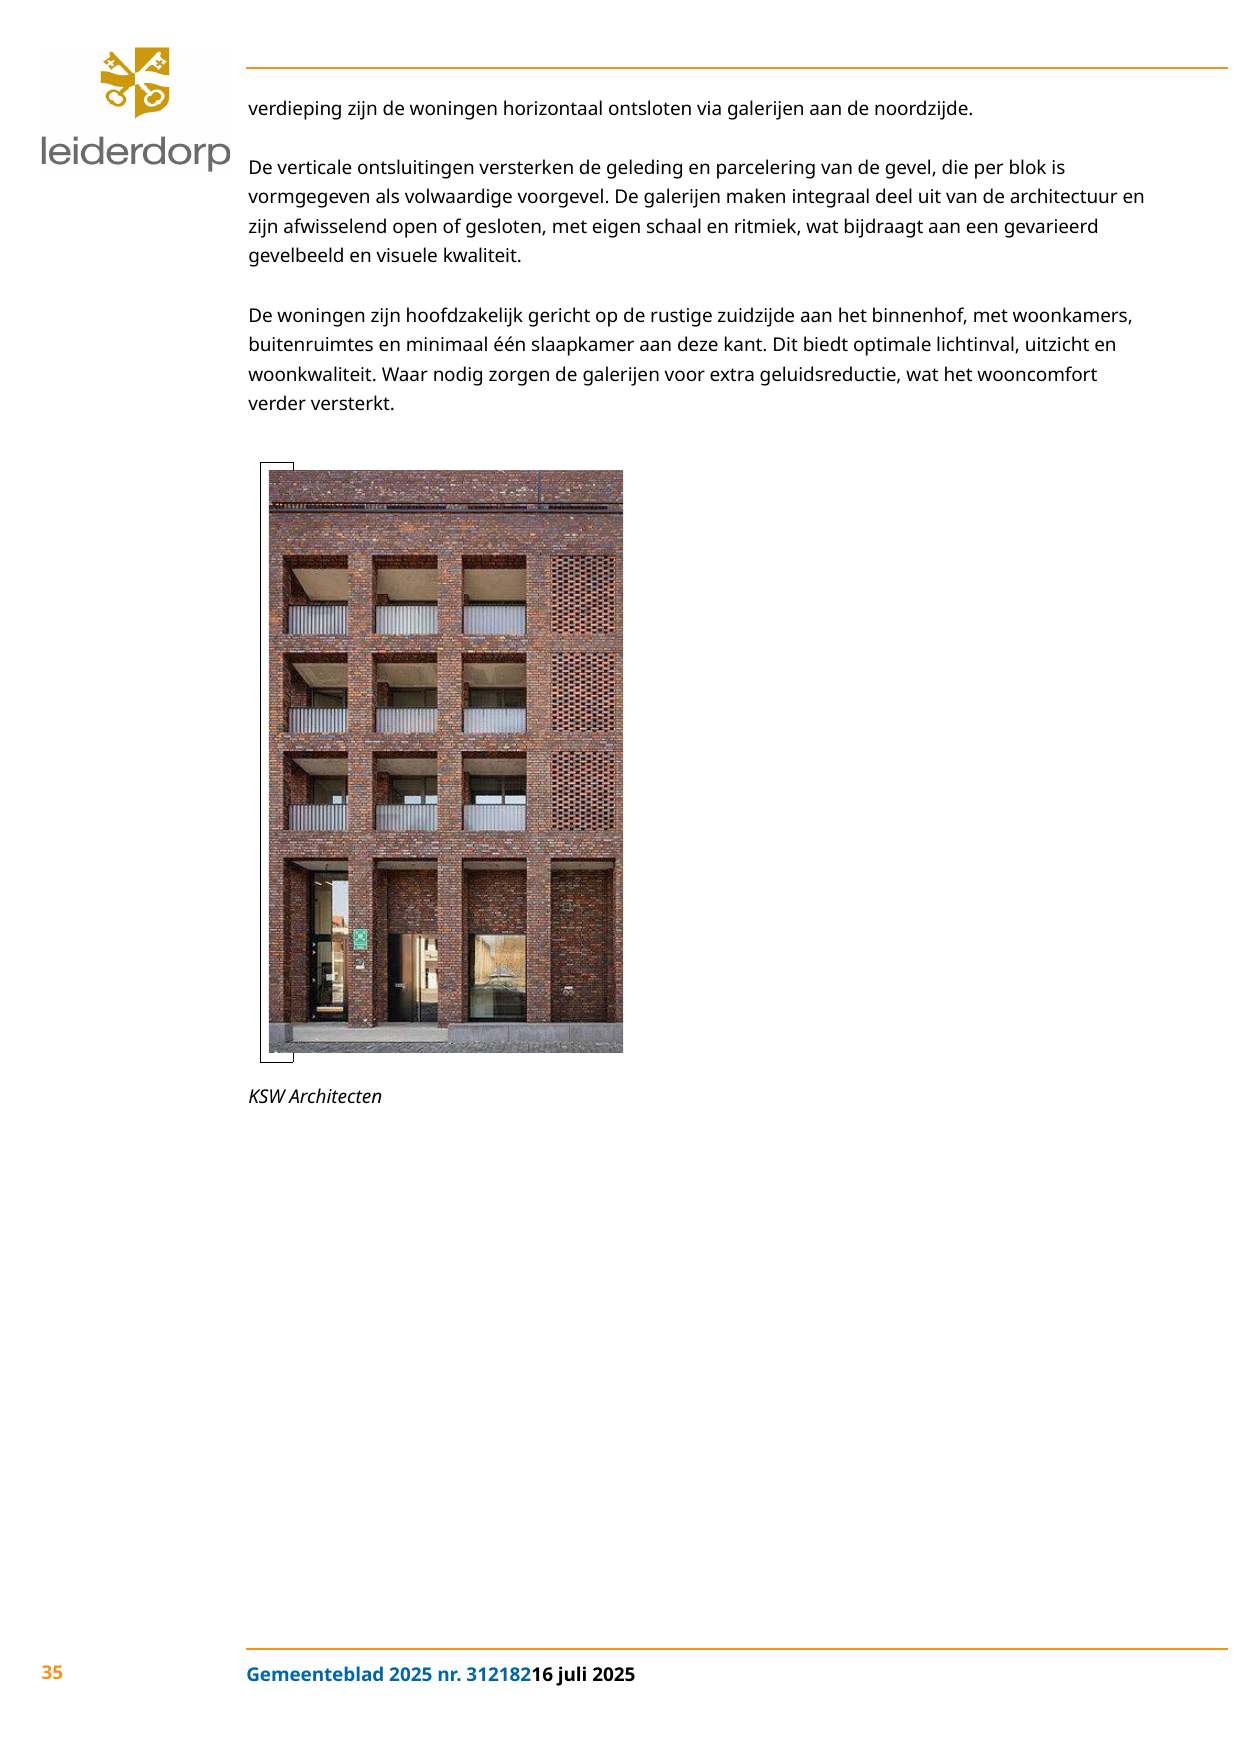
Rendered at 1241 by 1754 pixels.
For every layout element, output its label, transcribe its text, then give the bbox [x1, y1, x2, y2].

text verdieping zijn de woningen horizontaal ontsloten via galerijen aan de noordzijde. [248, 95, 1152, 121]
picture [41, 47, 231, 172]
text KSW Architecten [248, 1083, 1152, 1109]
text De verticale ontsluitingen versterken de geleding en parcelering van de gevel, die per blok is vormgegeven als volwaardige voorgevel. De galerijen maken integraal deel uit van de architectuur en zijn afwisselend open of gesloten, met eigen schaal en ritmiek, wat bijdraagt aan een gevarieerd gevelbeeld en visuele kwaliteit. [248, 154, 1152, 268]
text De woningen zijn hoofdzakelijk gericht op de rustige zuidzijde aan het binnenhof, met woonkamers, buitenruimtes en minimaal één slaapkamer aan deze kant. Dit biedt optimale lichtinval, uitzicht en woonkwaliteit. Waar nodig zorgen de galerijen voor extra geluidsreductie, wat het wooncomfort verder versterkt. [248, 302, 1152, 416]
picture [268, 470, 624, 1053]
